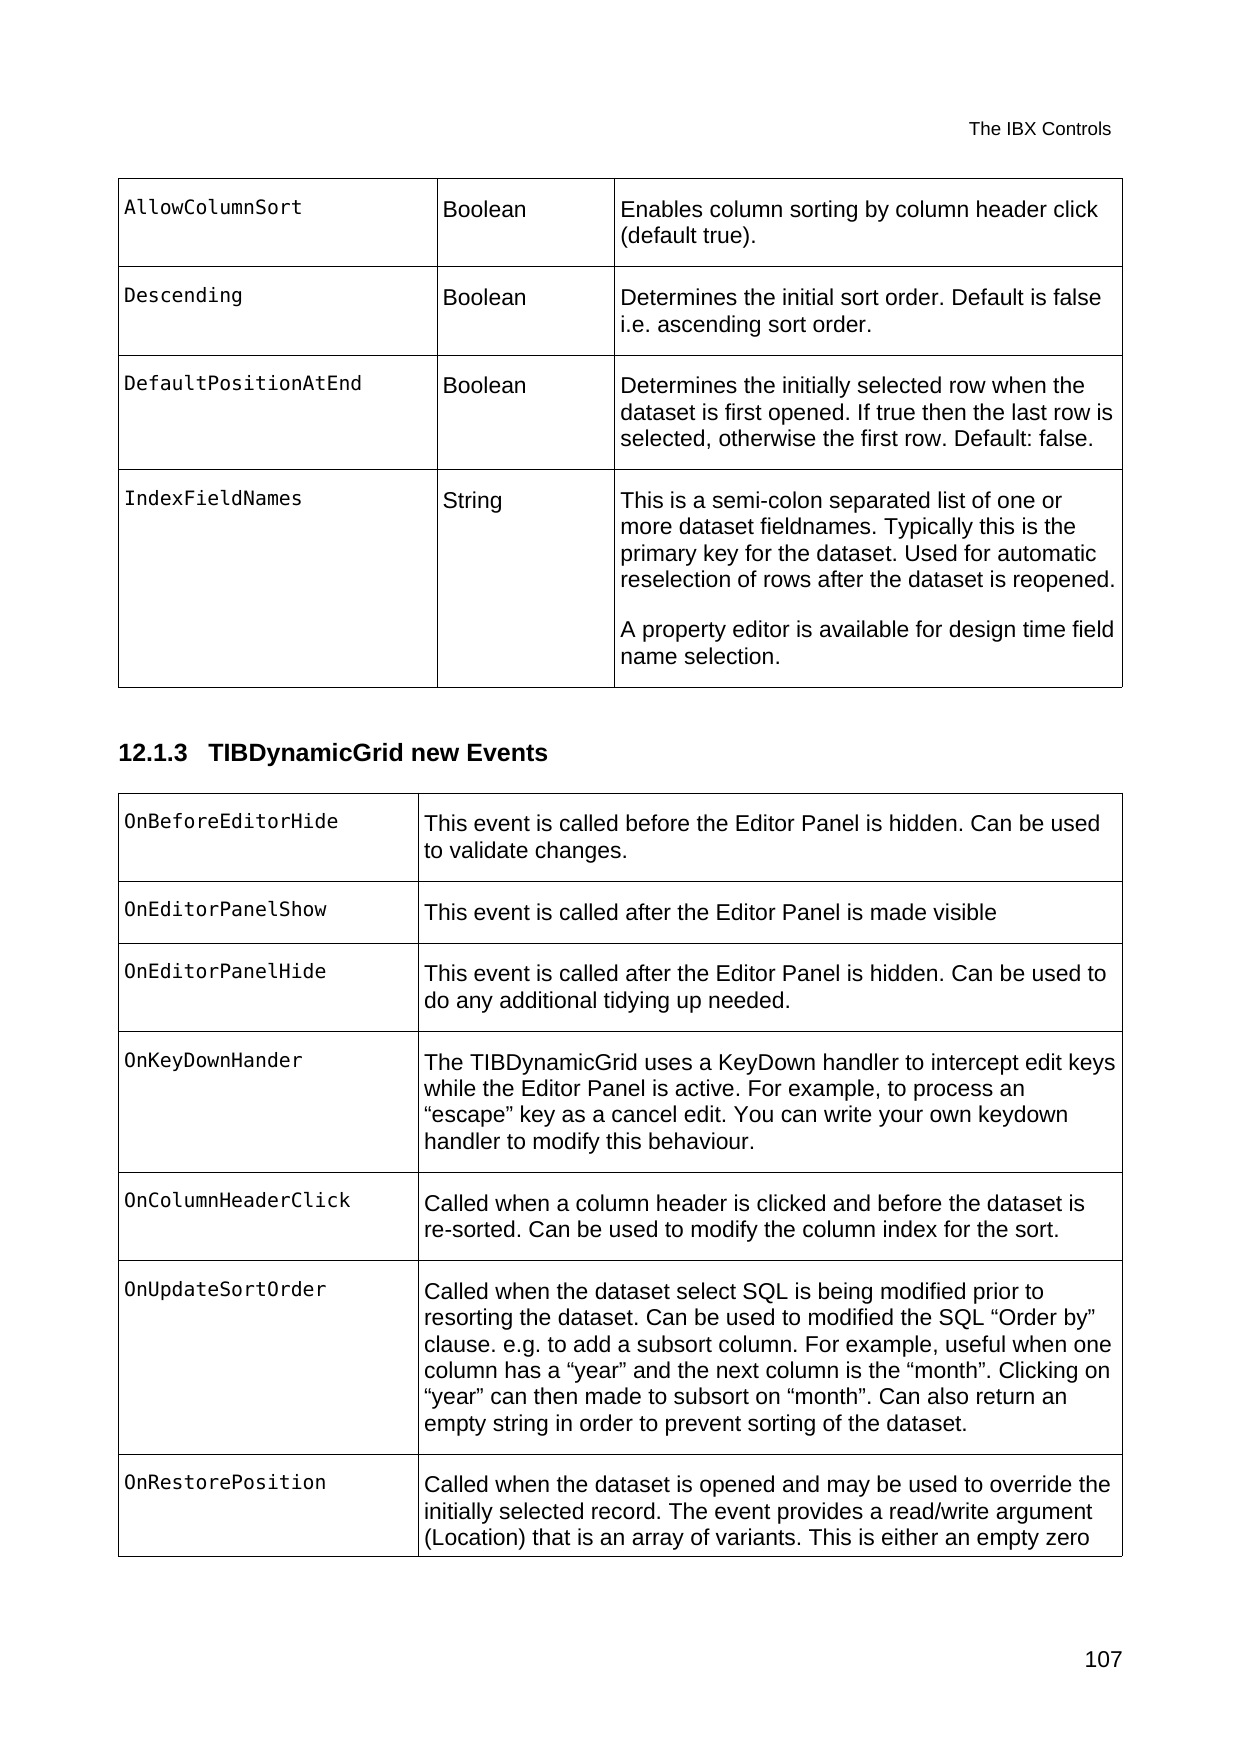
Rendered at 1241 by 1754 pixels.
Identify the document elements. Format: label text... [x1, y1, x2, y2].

table_cell OnUpdateSortOrder [119, 1261, 418, 1454]
table_cell Called when a column header is clicked and before the dataset is re-sorted. Can be used to modify the column index for the sort. [419, 1173, 1122, 1260]
table_cell OnEditorPanelHide [119, 944, 418, 1031]
table_cell Descending [119, 267, 437, 354]
table_cell OnRestorePosition [119, 1455, 418, 1556]
table_header This event is called before the Editor Panel is hidden. Can be used to validate changes. [419, 794, 1122, 881]
table_cell Boolean [438, 179, 614, 266]
table_cell OnKeyDownHander [119, 1032, 418, 1172]
table_cell The TIBDynamicGrid uses a KeyDown handler to intercept edit keys while the Editor Panel is active. For example, to process an “escape” key as a cancel edit. You can write your own keydown handler to modify this behaviour. [419, 1032, 1122, 1172]
table_cell DefaultPositionAtEnd [119, 356, 437, 469]
table_cell OnEditorPanelShow [119, 882, 418, 943]
table_cell IndexFieldNames [119, 470, 437, 687]
table_header OnBeforeEditorHide [119, 794, 418, 881]
table_cell This event is called after the Editor Panel is made visible [419, 882, 1122, 943]
table_cell This event is called after the Editor Panel is hidden. Can be used to do any additional tidying up needed. [419, 944, 1122, 1031]
table_cell Determines the initial sort order. Default is false i.e. ascending sort order. [615, 267, 1122, 354]
table_cell String [438, 470, 614, 687]
table_cell Boolean [438, 356, 614, 469]
table_cell Called when the dataset select SQL is being modified prior to resorting the dataset. Can be used to modified the SQL “Order by” clause. e.g. to add a subsort column. For example, useful when one column has a “year” and the next column is the “month”. Clicking on “year” can then made to subsort on “month”. Can also return an empty string in order to prevent sorting of the dataset. [419, 1261, 1122, 1454]
table_cell OnColumnHeaderClick [119, 1173, 418, 1260]
table_cell Called when the dataset is opened and may be used to override the initially selected record. The event provides a read/write argument (Location) that is an array of variants. This is either an empty zero [419, 1455, 1122, 1556]
table_cell Determines the initially selected row when the dataset is first opened. If true then the last row is selected, otherwise the first row. Default: false. [615, 356, 1122, 469]
table_cell This is a semi-colon separated list of one or more dataset fieldnames. Typically this is the primary key for the dataset. Used for automatic reselection of rows after the dataset is reopened. A property editor is available for design time field name selection. [615, 470, 1122, 687]
subtitle TIBDynamicGrid new Events [118, 738, 1122, 767]
table_cell AllowColumnSort [119, 179, 437, 266]
table_cell Enables column sorting by column header click (default true). [615, 179, 1122, 266]
table_cell Boolean [438, 267, 614, 354]
